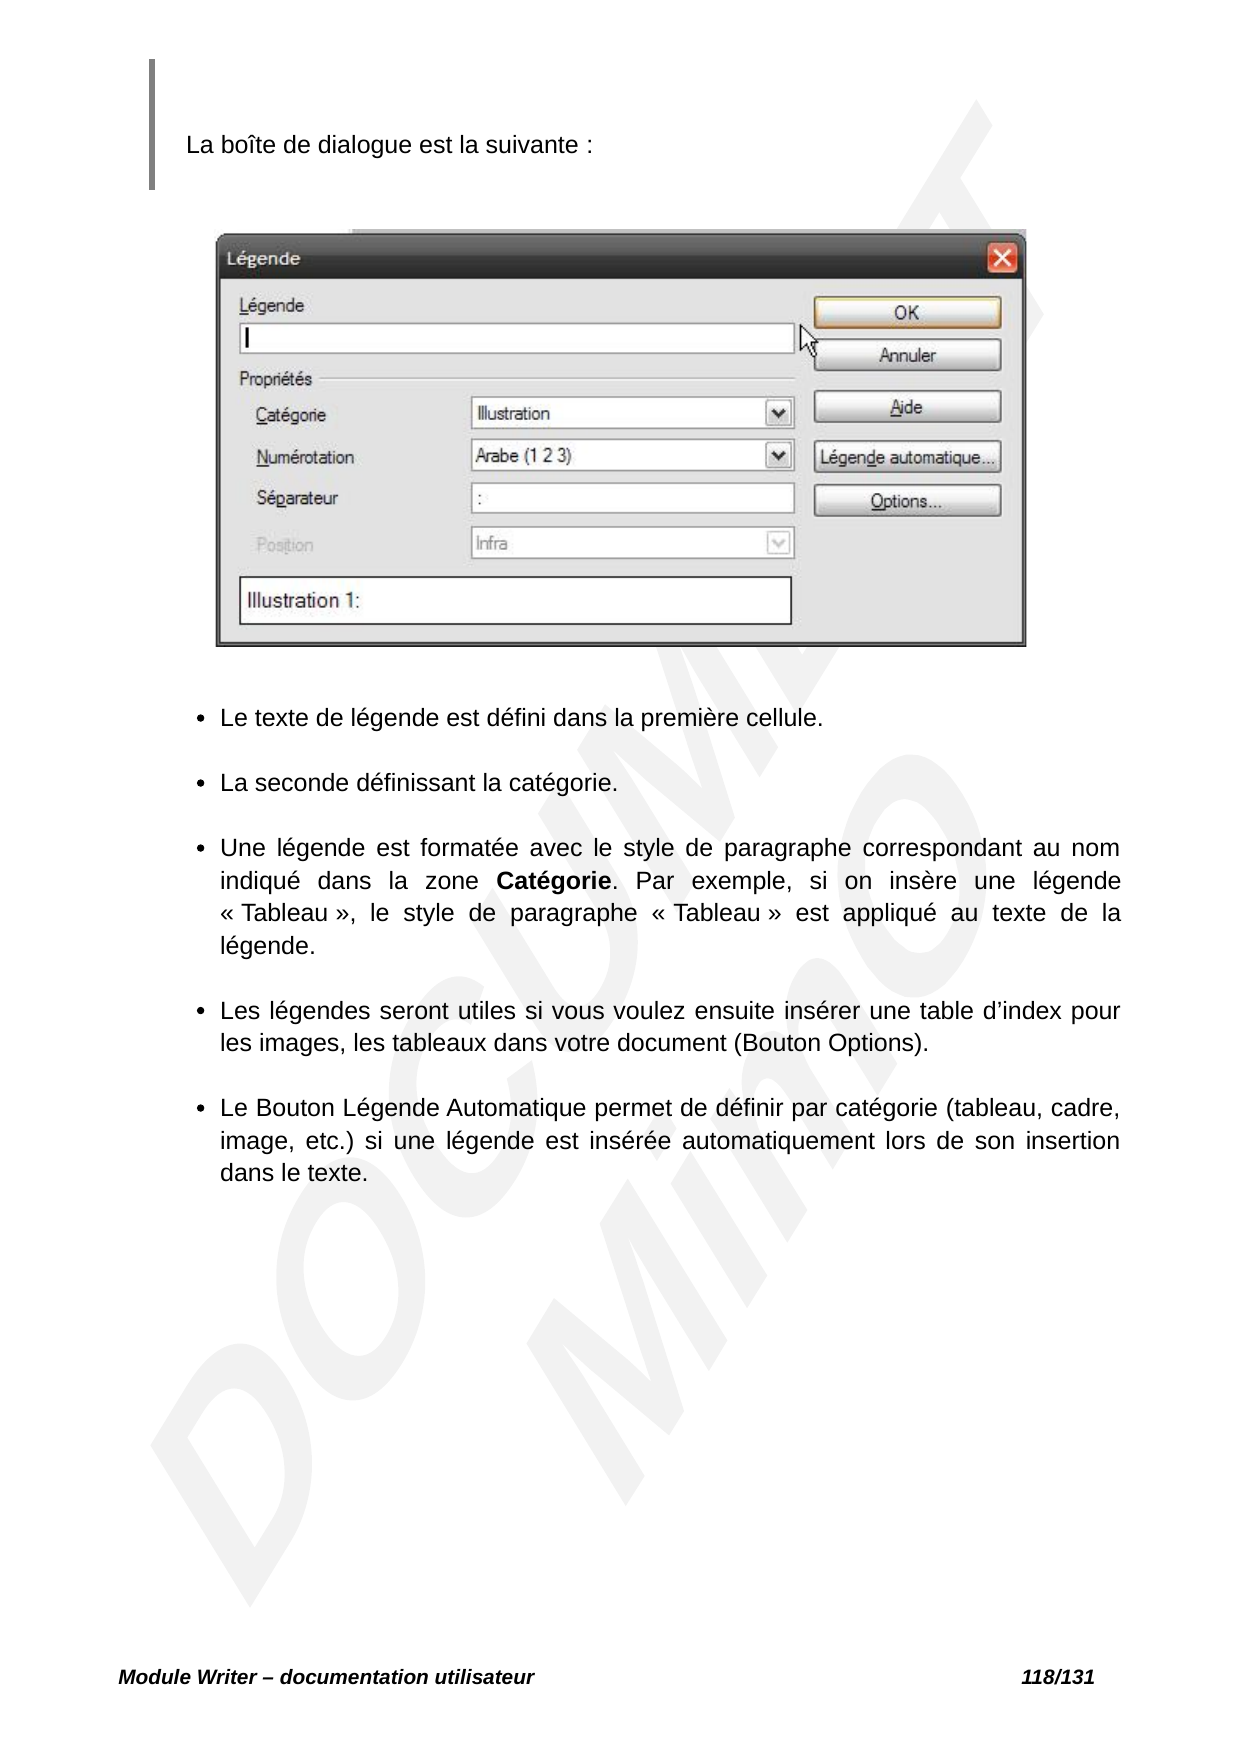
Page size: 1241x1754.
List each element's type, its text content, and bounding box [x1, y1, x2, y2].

list Le texte de légende est défini dans la première cellule. [196, 701, 1122, 733]
list Le Bouton Légende Automatique permet de définir par catégorie (tableau, cadre, image, etc.) si une légende est insérée automatiquement lors de son insertion dans le texte. [196, 1091, 1122, 1188]
text La boîte de dialogue est la suivante : [155, 99, 1122, 190]
list Les légendes seront utiles si vous voulez ensuite insérer une table d’index pour les images, les tableaux dans votre document (Bouton Options). [196, 993, 1122, 1058]
list Une légende est formatée avec le style de paragraphe correspondant au nom indiqué dans la zone Catégorie. Par exemple, si on insère une légende « Tableau », le style de paragraphe « Tableau » est appliqué au texte de la légende. [196, 831, 1122, 961]
picture [213, 229, 1027, 647]
list La seconde définissant la catégorie. [196, 766, 1122, 798]
